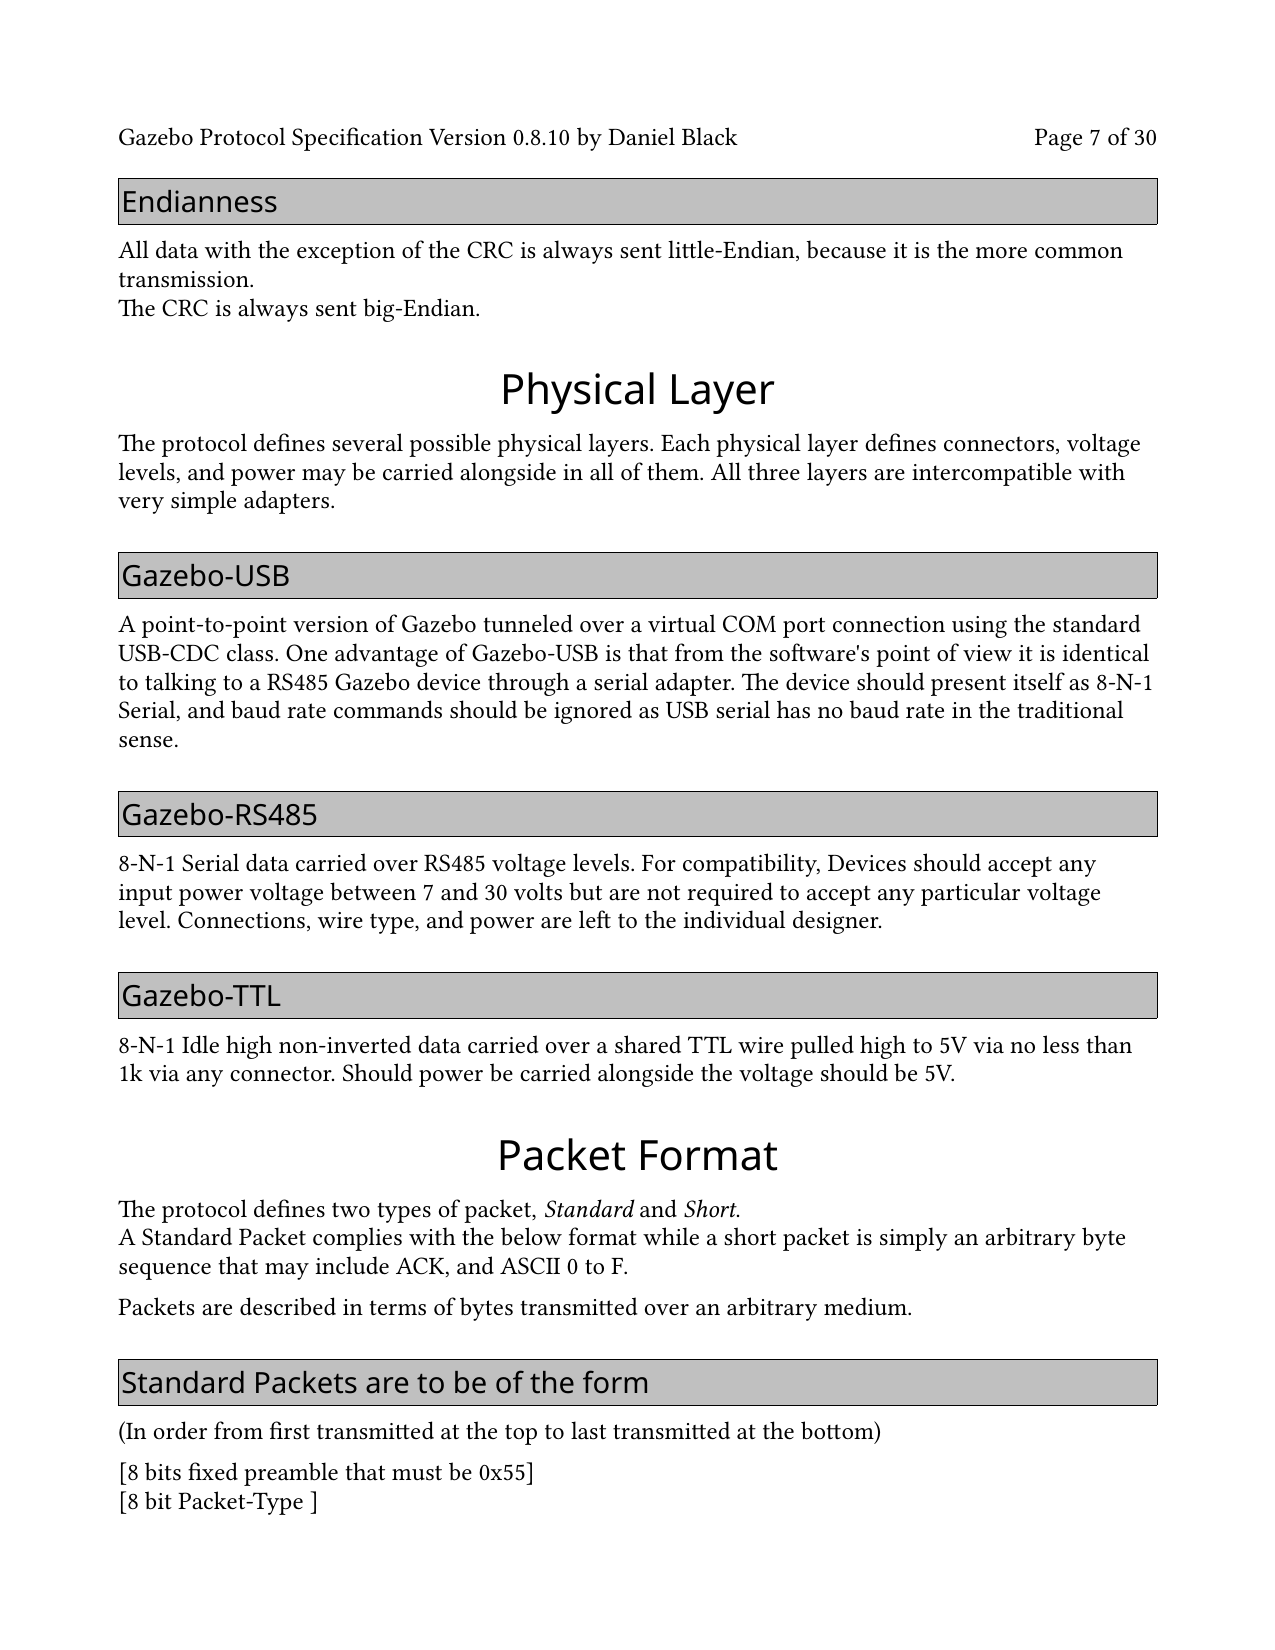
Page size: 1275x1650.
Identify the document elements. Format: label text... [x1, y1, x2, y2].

text All data with the exception of the CRC is always sent little-Endian, because it is the more common transmission. The CRC is always sent big-Endian. [118, 237, 1157, 322]
text The protocol defines several possible physical layers. Each physical layer defines connectors, voltage levels, and power may be carried alongside in all of them. All three layers are intercompatible with very simple adapters. [118, 429, 1157, 514]
text 8-N-1 Idle high non-inverted data carried over a shared TTL wire pulled high to 5V via no less than 1k via any connector. Should power be carried alongside the voltage should be 5V. [118, 1031, 1157, 1088]
text Packets are described in terms of bytes transmitted over an arbitrary medium. [118, 1293, 1157, 1321]
text A point-to-point version of Gazebo tunneled over a virtual COM port connection using the standard USB-CDC class. One advantage of Gazebo-USB is that from the software's point of view it is identical to talking to a RS485 Gazebo device through a serial adapter. The device should present itself as 8-N-1 Serial, and baud rate commands should be ignored as USB serial has no baud rate in the traditional sense. [118, 611, 1157, 753]
subtitle Packet Format [118, 1125, 1157, 1182]
subtitle Standard Packets are to be of the form [119, 1360, 1157, 1405]
text [8 bits fixed preamble that must be 0x55] [8 bit Packet-Type ] [118, 1458, 1157, 1515]
text (In order from first transmitted at the top to last transmitted at the bottom) [118, 1417, 1157, 1446]
subtitle Gazebo-TTL [119, 973, 1157, 1018]
text The protocol defines two types of packet, Standard and Short. A Standard Packet complies with the below format while a short packet is simply an arbitrary byte sequence that may include ACK, and ASCII 0 to F. [118, 1194, 1157, 1280]
subtitle Gazebo-RS485 [119, 792, 1157, 836]
text 8-N-1 Serial data carried over RS485 voltage levels. For compatibility, Devices should accept any input power voltage between 7 and 30 volts but are not required to accept any particular voltage level. Connections, wire type, and power are left to the individual designer. [118, 849, 1157, 935]
subtitle Endianness [119, 179, 1157, 224]
subtitle Gazebo-USB [119, 553, 1157, 598]
subtitle Physical Layer [118, 360, 1157, 416]
